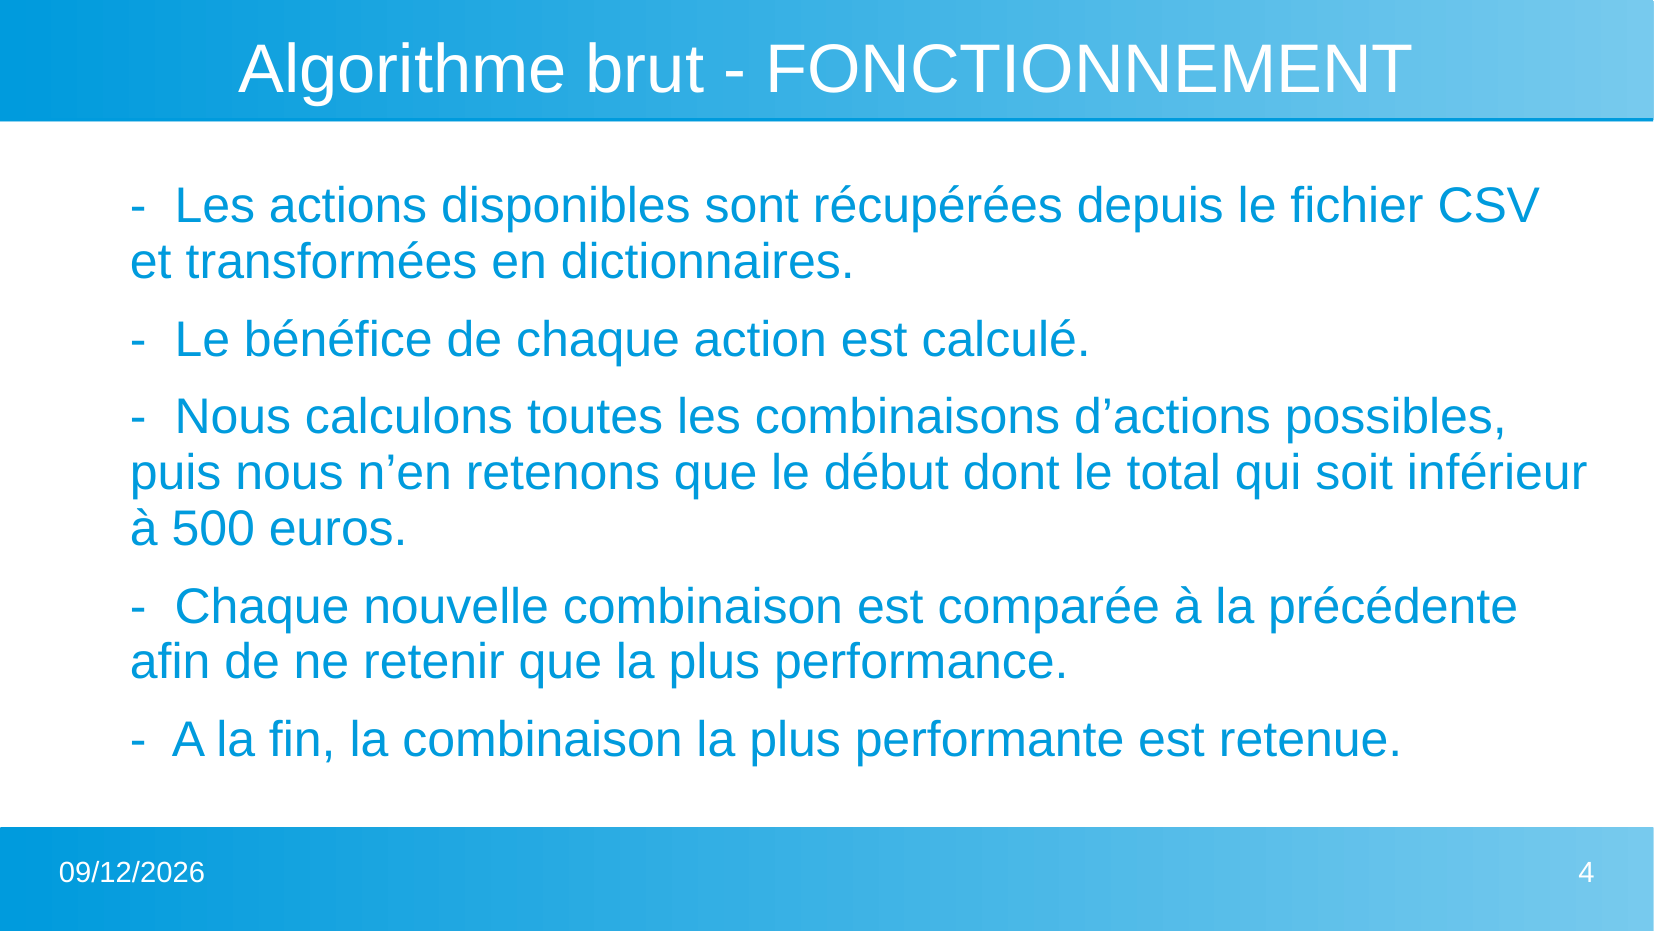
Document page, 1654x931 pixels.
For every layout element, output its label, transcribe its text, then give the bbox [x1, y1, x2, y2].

title Algorithme brut - FONCTIONNEMENT [59, 29, 1595, 108]
list - Les actions disponibles sont récupérées depuis le fichier CSV et transformées en dictionnaires. - Le bénéfice de chaque action est calculé. - Nous calculons toutes les combinaisons d’actions possibles, puis nous n’en retenons que le début dont le total qui soit inférieur à 500 euros. - Chaque nouvelle combinaison est comparée à la précédente afin de ne retenir que la plus performance. - A la fin, la combinaison la plus performante est retenue. [59, 177, 1595, 768]
